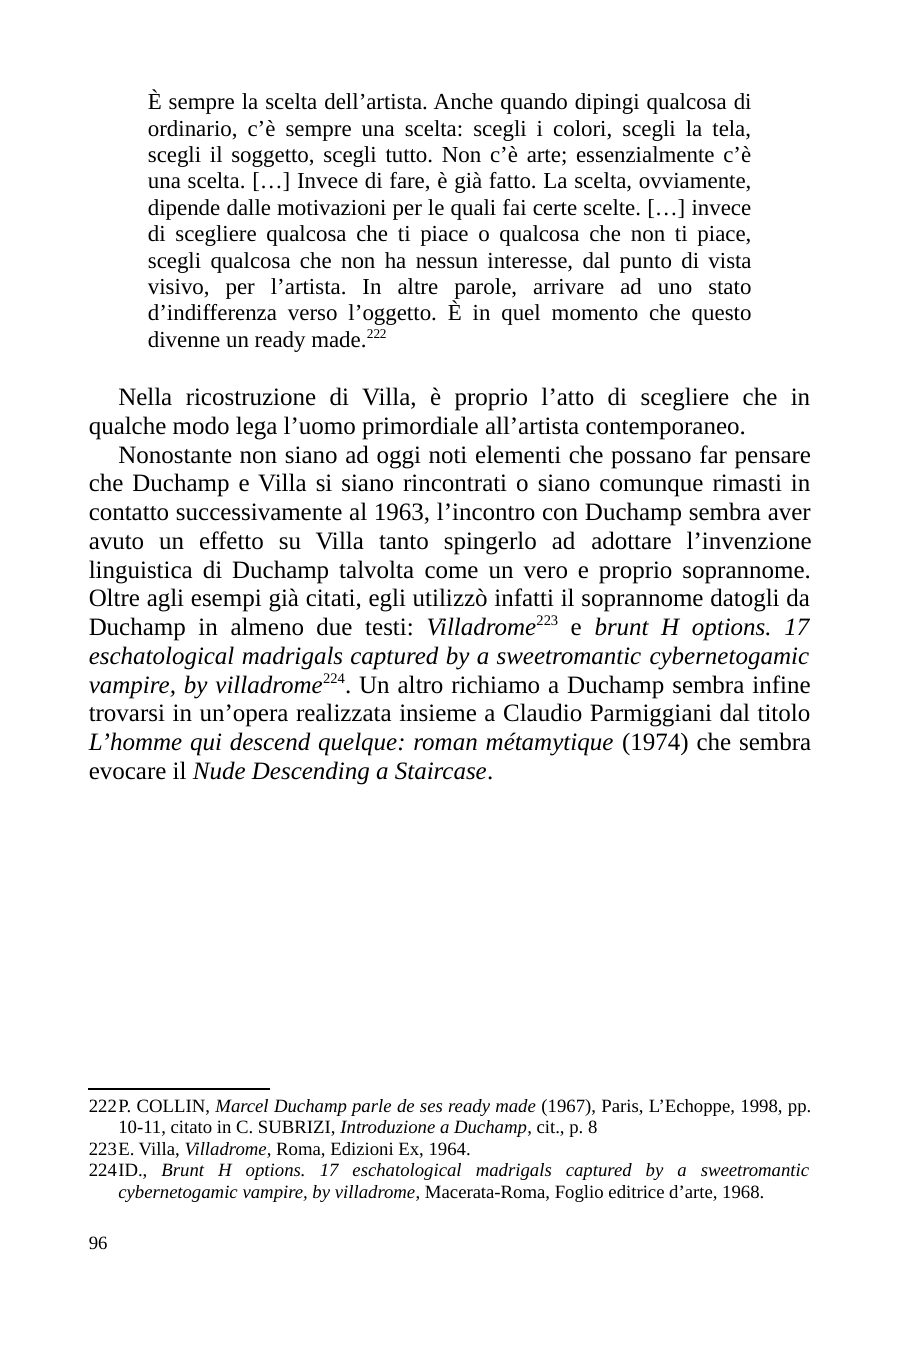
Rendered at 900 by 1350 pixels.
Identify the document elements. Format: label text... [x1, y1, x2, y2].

text P. COLLIN, Marcel Duchamp parle de ses ready made (1967), Paris, L’Echoppe, 1998, pp. 10-11, citato in C. SUBRIZI, Introduzione a Duchamp, cit., p. 8 [88, 1095, 811, 1138]
text Nonostante non siano ad oggi noti elementi che possano far pensare che Duchamp e Villa si siano rincontrati o siano comunque rimasti in contatto successivamente al 1963, l’incontro con Duchamp sembra aver avuto un effetto su Villa tanto spingerlo ad adottare l’invenzione linguistica di Duchamp talvolta come un vero e proprio soprannome. Oltre agli esempi già citati, egli utilizzò infatti il soprannome datogli da Duchamp in almeno due testi: Villadrome e brunt H options. 17 eschatological madrigals captured by a sweetromantic cybernetogamic vampire, by villadrome. Un altro richiamo a Duchamp sembra infine trovarsi in un’opera realizzata insieme a Claudio Parmiggiani dal titolo L’homme qui descend quelque: roman métamytique (1974) che sembra evocare il Nude Descending a Staircase. [88, 440, 811, 785]
text E. Villa, Villadrome, Roma, Edizioni Ex, 1964. [88, 1138, 811, 1159]
text È sempre la scelta dell’artista. Anche quando dipingi qualcosa di ordinario, c’è sempre una scelta: scegli i colori, scegli la tela, scegli il soggetto, scegli tutto. Non c’è arte; essenzialmente c’è una scelta. […] Invece di fare, è già fatto. La scelta, ovviamente, dipende dalle motivazioni per le quali fai certe scelte. […] invece di scegliere qualcosa che ti piace o qualcosa che non ti piace, scegli qualcosa che non ha nessun interesse, dal punto di vista visivo, per l’artista. In altre parole, arrivare ad uno stato d’indifferenza verso l’oggetto. È in quel momento che questo divenne un ready made. [148, 88, 752, 352]
text Nella ricostruzione di Villa, è proprio l’atto di scegliere che in qualche modo lega l’uomo primordiale all’artista contemporaneo. [88, 382, 811, 440]
text ID., Brunt H options. 17 eschatological madrigals captured by a sweetromantic cybernetogamic vampire, by villadrome, Macerata-Roma, Foglio editrice d’arte, 1968. [88, 1159, 811, 1202]
